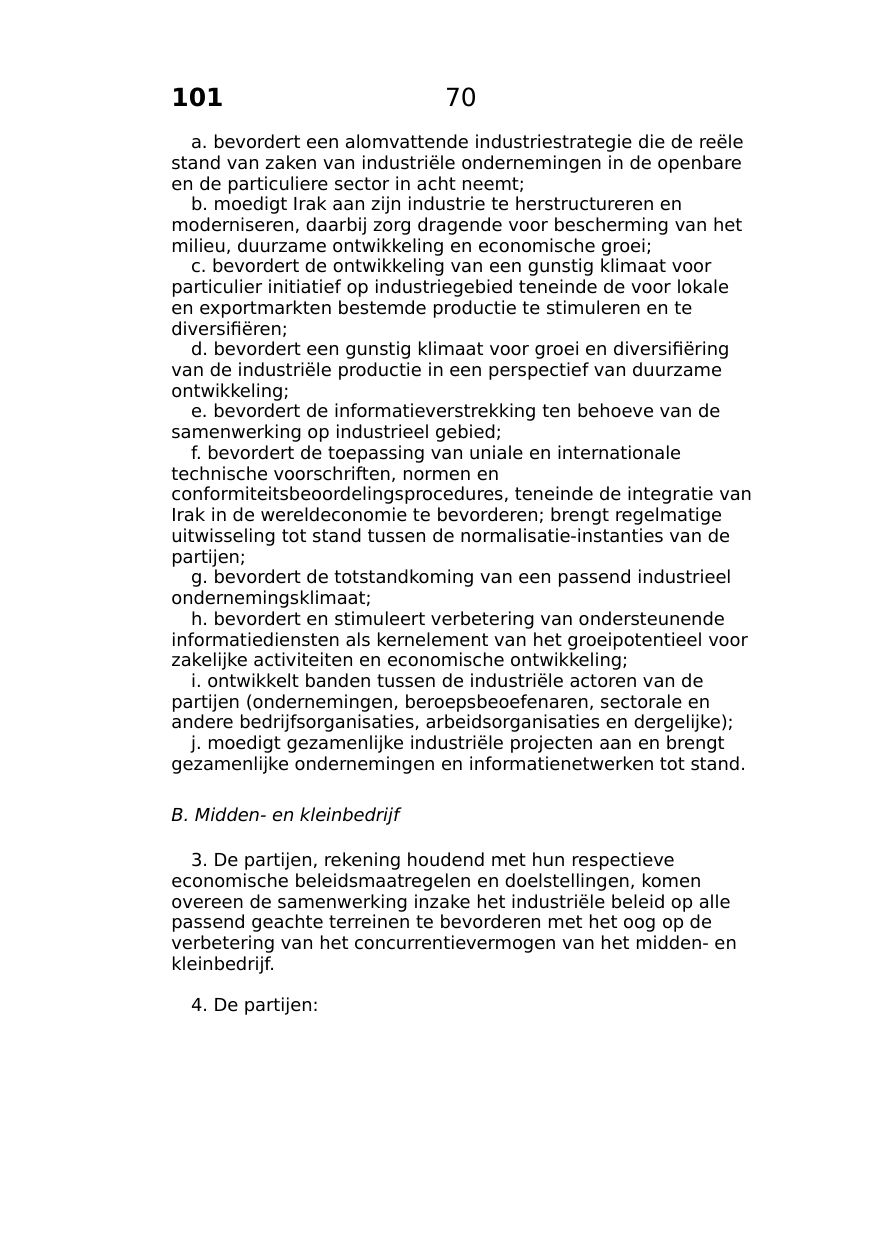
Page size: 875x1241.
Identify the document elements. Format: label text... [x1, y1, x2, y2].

text d. bevordert een gunstig klimaat voor groei en diversifiëring van de industriële productie in een perspectief van duurzame ontwikkeling; [171, 339, 756, 401]
text e. bevordert de informatieverstrekking ten behoeve van de samenwerking op industrieel gebied; [171, 401, 756, 443]
subtitle B. Midden- en kleinbedrijf [171, 804, 756, 825]
text c. bevordert de ontwikkeling van een gunstig klimaat voor particulier initiatief op industriegebied teneinde de voor lokale en exportmarkten bestemde productie te stimuleren en te diversifiëren; [171, 256, 756, 339]
text f. bevordert de toepassing van uniale en internationale technische voorschriften, normen en conformiteitsbeoordelingsprocedures, teneinde de integratie van Irak in de wereldeconomie te bevorderen; brengt regelmatige uitwisseling tot stand tussen de normalisatie-instanties van de partijen; [171, 443, 756, 567]
text 3. De partijen, rekening houdend met hun respectieve economische beleidsmaatregelen en doelstellingen, komen overeen de samenwerking inzake het industriële beleid op alle passend geachte terreinen te bevorderen met het oog op de verbetering van het concurrentievermogen van het midden- en kleinbedrijf. [171, 850, 756, 974]
text g. bevordert de totstandkoming van een passend industrieel ondernemingsklimaat; [171, 567, 756, 609]
text j. moedigt gezamenlijke industriële projecten aan en brengt gezamenlijke ondernemingen en informatienetwerken tot stand. [171, 733, 756, 774]
text i. ontwikkelt banden tussen de industriële actoren van de partijen (ondernemingen, beroepsbeoefenaren, sectorale en andere bedrijfsorganisaties, arbeidsorganisaties en dergelijke); [171, 671, 756, 733]
text h. bevordert en stimuleert verbetering van ondersteunende informatiediensten als kernelement van het groeipotentieel voor zakelijke activiteiten en economische ontwikkeling; [171, 609, 756, 671]
text a. bevordert een alomvattende industriestrategie die de reële stand van zaken van industriële ondernemingen in de openbare en de particuliere sector in acht neemt; [171, 132, 756, 194]
text b. moedigt Irak aan zijn industrie te herstructureren en moderniseren, daarbij zorg dragende voor bescherming van het milieu, duurzame ontwikkeling en economische groei; [171, 194, 756, 256]
text 4. De partijen: [171, 994, 756, 1015]
